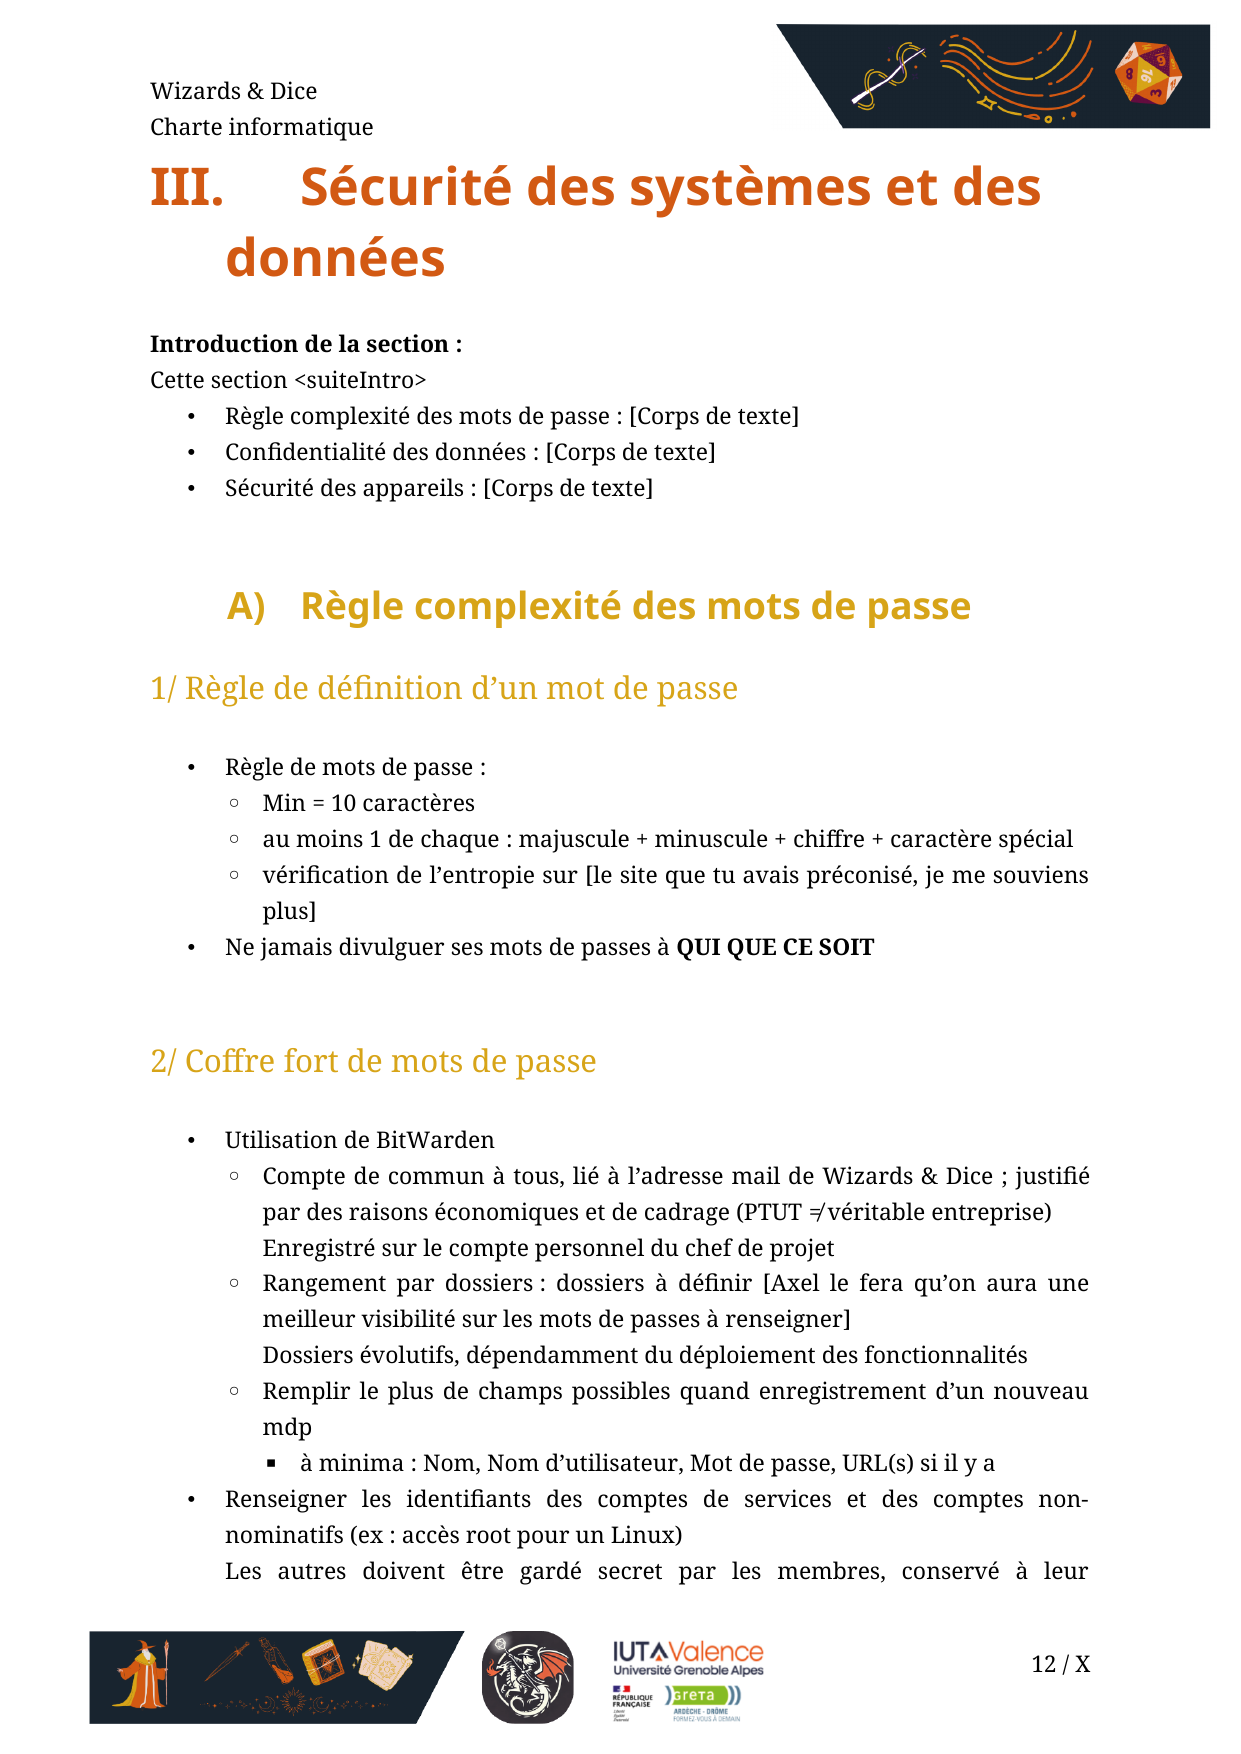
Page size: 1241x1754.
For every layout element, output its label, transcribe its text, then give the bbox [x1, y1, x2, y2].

list Ne jamais divulguer ses mots de passes à QUI QUE CE SOIT [187, 931, 1090, 962]
list à minima : Nom, Nom d’utilisateur, Mot de passe, URL(s) si il y a [262, 1447, 1090, 1478]
list Min = 10 caractères [225, 787, 1090, 818]
subtitle Coffre fort de mots de passe [150, 1039, 1090, 1081]
list Utilisation de BitWarden [187, 1124, 1090, 1155]
list Remplir le plus de champs possibles quand enregistrement d’un nouveau mdp [225, 1375, 1090, 1442]
list Dossiers évolutifs, dépendamment du déploiement des fonctionnalités [225, 1339, 1090, 1371]
list Rangement par dossiers : dossiers à définir [Axel le fera qu’on aura une meilleur visibilité sur les mots de passes à renseigner] [225, 1267, 1090, 1334]
list Enregistré sur le compte personnel du chef de projet [225, 1231, 1090, 1263]
list Confidentialité des données : [Corps de texte] [187, 436, 1090, 467]
list Compte de commun à tous, lié à l’adresse mail de Wizards & Dice ; justifié par des raisons économiques et de cadrage (PTUT ≠ véritable entreprise) [225, 1159, 1090, 1227]
subtitle Règle complexité des mots de passe [227, 579, 1090, 630]
list Règle complexité des mots de passe : [Corps de texte] [187, 400, 1090, 431]
list Renseigner les identifiants des comptes de services et des comptes non-nominatifs (ex : accès root pour un Linux) [187, 1483, 1090, 1550]
subtitle Règle de définition d’un mot de passe [150, 666, 1090, 709]
picture [81, 1620, 788, 1733]
list Les autres doivent être gardé secret par les membres, conservé à leur [187, 1555, 1090, 1586]
text Cette section <suiteIntro> [150, 364, 1090, 395]
subtitle Sécurité des systèmes et des données [150, 150, 1090, 292]
picture [771, 21, 1218, 131]
list vérification de l’entropie sur [le site que tu avais préconisé, je me souviens plus] [225, 859, 1090, 926]
text Introduction de la section : [150, 328, 1090, 359]
list Règle de mots de passe : [187, 751, 1090, 782]
list au moins 1 de chaque : majuscule + minuscule + chiffre + caractère spécial [225, 823, 1090, 854]
list Sécurité des appareils : [Corps de texte] [187, 472, 1090, 503]
